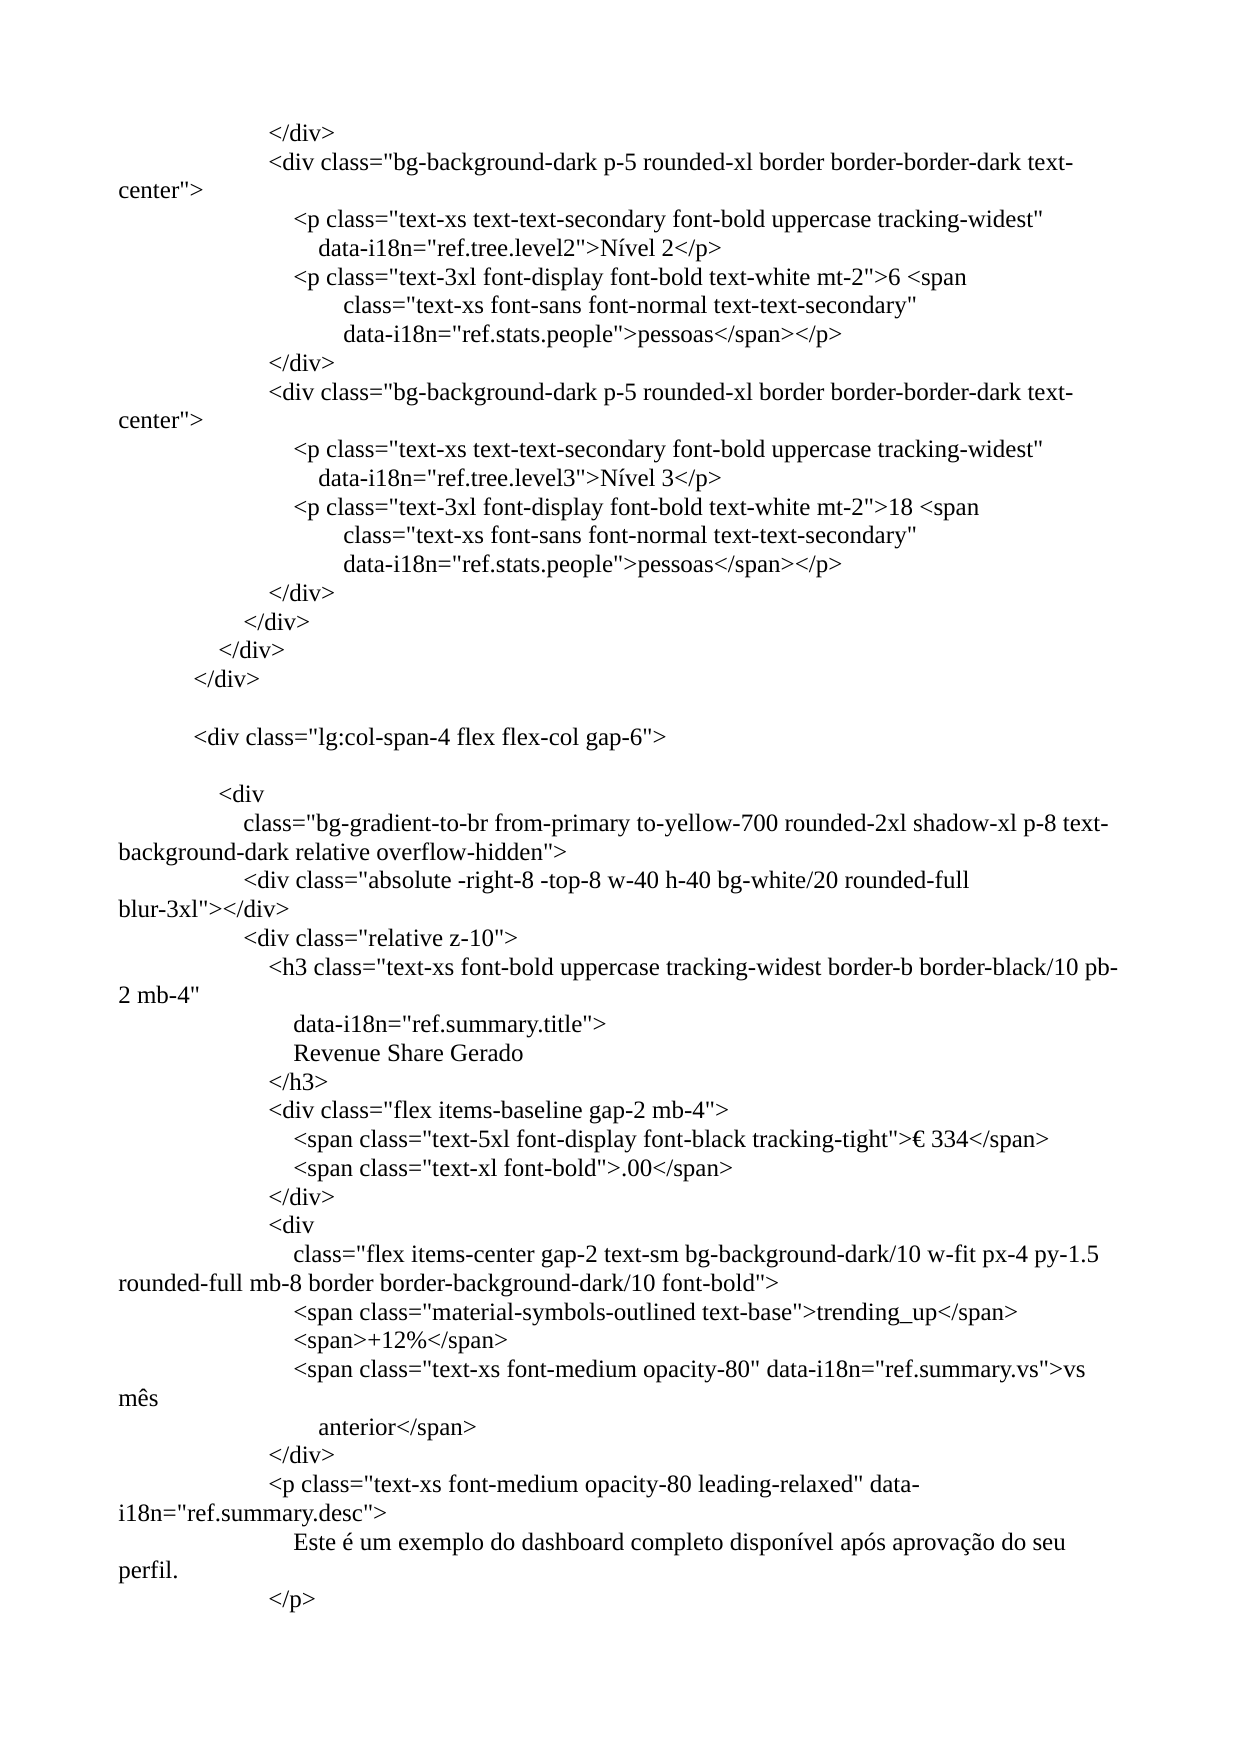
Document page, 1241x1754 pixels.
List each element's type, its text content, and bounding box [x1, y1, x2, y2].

table_cell </div> <div class="bg-background-dark p-5 rounded-xl border border-border-dark text-center"> <p class="text-xs text-text-secondary font-bold uppercase tracking-widest" data-i18n="ref.tree.level2">Nível 2</p> <p class="text-3xl font-display font-bold text-white mt-2">6 <span class="text-xs font-sans font-normal text-text-secondary" data-i18n="ref.stats.people">pessoas</span></p> </div> <div class="bg-background-dark p-5 rounded-xl border border-border-dark text-center"> <p class="text-xs text-text-secondary font-bold uppercase tracking-widest" data-i18n="ref.tree.level3">Nível 3</p> <p class="text-3xl font-display font-bold text-white mt-2">18 <span class="text-xs font-sans font-normal text-text-secondary" data-i18n="ref.stats.people">pessoas</span></p> </div> </div> </div> </div> <div class="lg:col-span-4 flex flex-col gap-6"> <div class="bg-gradient-to-br from-primary to-yellow-700 rounded-2xl shadow-xl p-8 text-background-dark relative overflow-hidden"> <div class="absolute -right-8 -top-8 w-40 h-40 bg-white/20 rounded-full blur-3xl"></div> <div class="relative z-10"> <h3 class="text-xs font-bold uppercase tracking-widest border-b border-black/10 pb-2 mb-4" data-i18n="ref.summary.title"> Revenue Share Gerado </h3> <div class="flex items-baseline gap-2 mb-4"> <span class="text-5xl font-display font-black tracking-tight">€ 334</span> <span class="text-xl font-bold">.00</span> </div> <div class="flex items-center gap-2 text-sm bg-background-dark/10 w-fit px-4 py-1.5 rounded-full mb-8 border border-background-dark/10 font-bold"> <span class="material-symbols-outlined text-base">trending_up</span> <span>+12%</span> <span class="text-xs font-medium opacity-80" data-i18n="ref.summary.vs">vs mês anterior</span> </div> <p class="text-xs font-medium opacity-80 leading-relaxed" data-i18n="ref.summary.desc"> Este é um exemplo do dashboard completo disponível após aprovação do seu perfil. </p> [118, 118, 1122, 1613]
